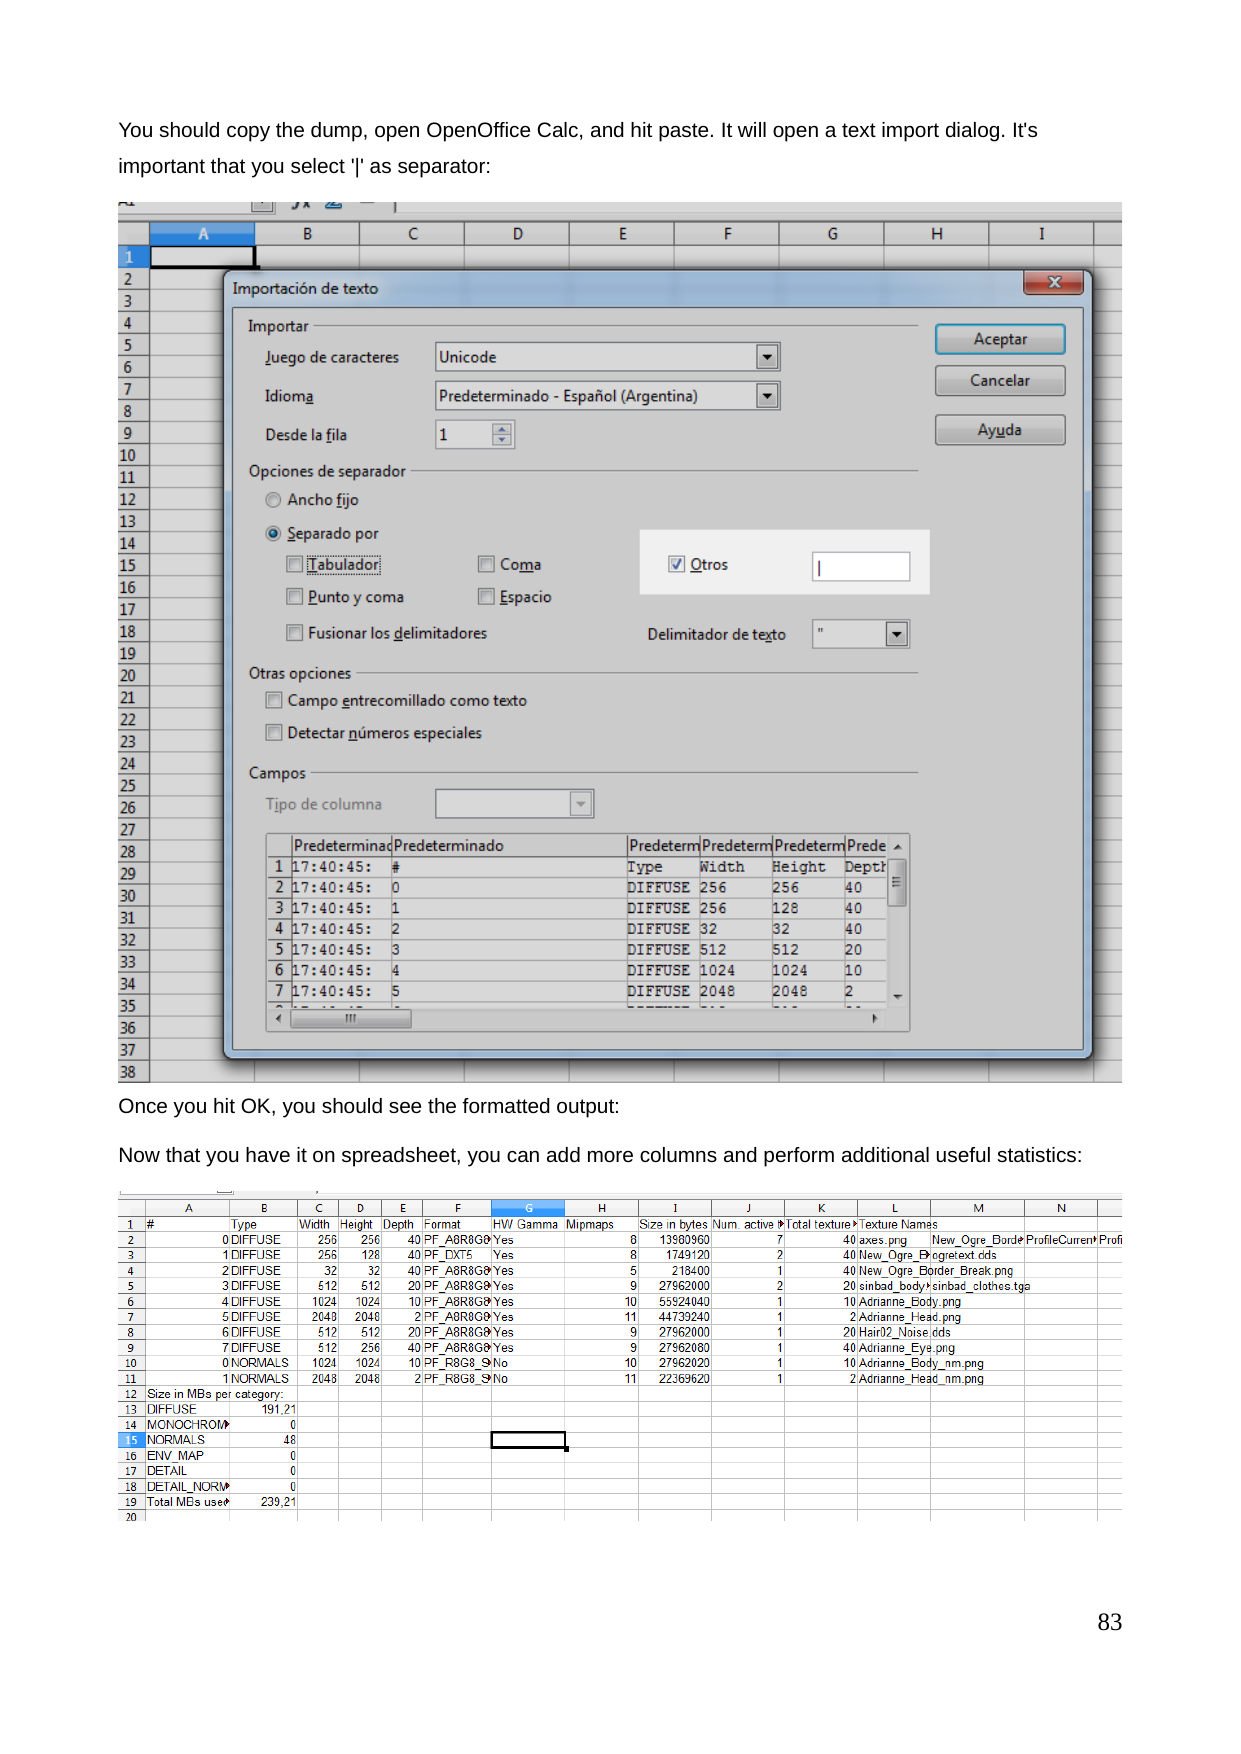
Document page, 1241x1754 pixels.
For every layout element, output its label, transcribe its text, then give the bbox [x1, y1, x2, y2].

picture [118, 202, 1123, 1083]
text Once you hit OK, you should see the formatted output: [118, 1083, 1122, 1118]
text Now that you have it on spreadsheet, you can add more columns and perform additional useful statistics: [118, 1143, 1122, 1167]
picture [118, 1191, 1123, 1521]
text You should copy the dump, open OpenOffice Calc, and hit paste. It will open a text import dialog. It's important that you select '|' as separator: [118, 118, 1122, 178]
